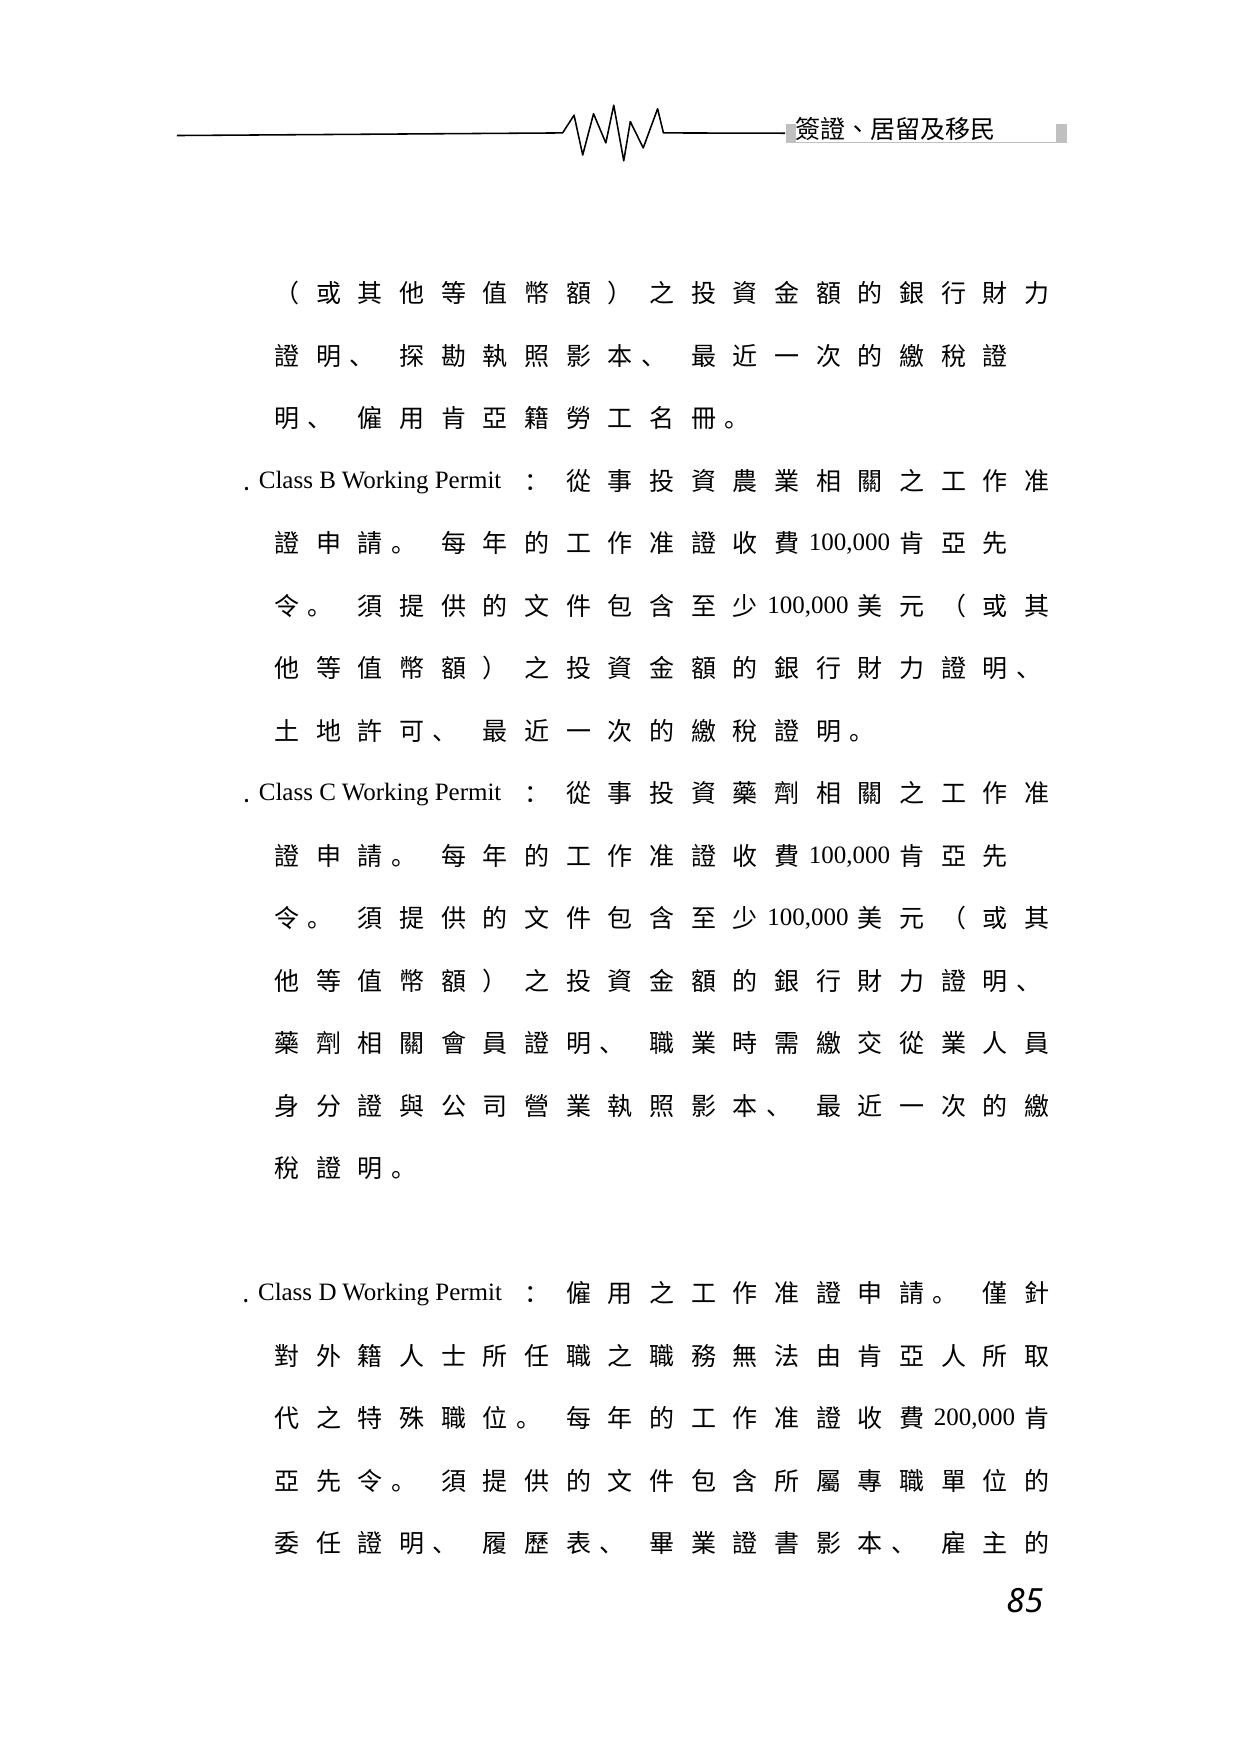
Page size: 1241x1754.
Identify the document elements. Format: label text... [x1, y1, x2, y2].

text ․ Class C Working Permit：從事投資藥劑相關之工作准證申請。每年的工作准證收費100,000肯亞先令。須提供的文件包含至少100,000美元（或其他等值幣額）之投資金額的銀行財力證明、藥劑相關會員證明、職業時需繳交從業人員身分證與公司營業執照影本、最近一次的繳稅證明。 [207, 750, 1058, 1188]
text ․ Class B Working Permit：從事投資農業相關之工作准證申請。每年的工作准證收費100,000肯亞先令。須提供的文件包含至少100,000美元（或其他等值幣額）之投資金額的銀行財力證明、土地許可、最近一次的繳稅證明。 [207, 438, 1058, 750]
text （或其他等值幣額）之投資金額的銀行財力證明、探勘執照影本、最近一次的繳稅證明、僱用肯亞籍勞工名冊。 [207, 250, 1058, 438]
text ․ Class D Working Permit：僱用之工作准證申請。僅針對外籍人士所任職之職務無法由肯亞人所取代之特殊職位。每年的工作准證收費200,000肯亞先令。須提供的文件包含所屬專職單位的委任證明、履歷表、畢業證書影本、雇主的 [207, 1250, 1058, 1563]
